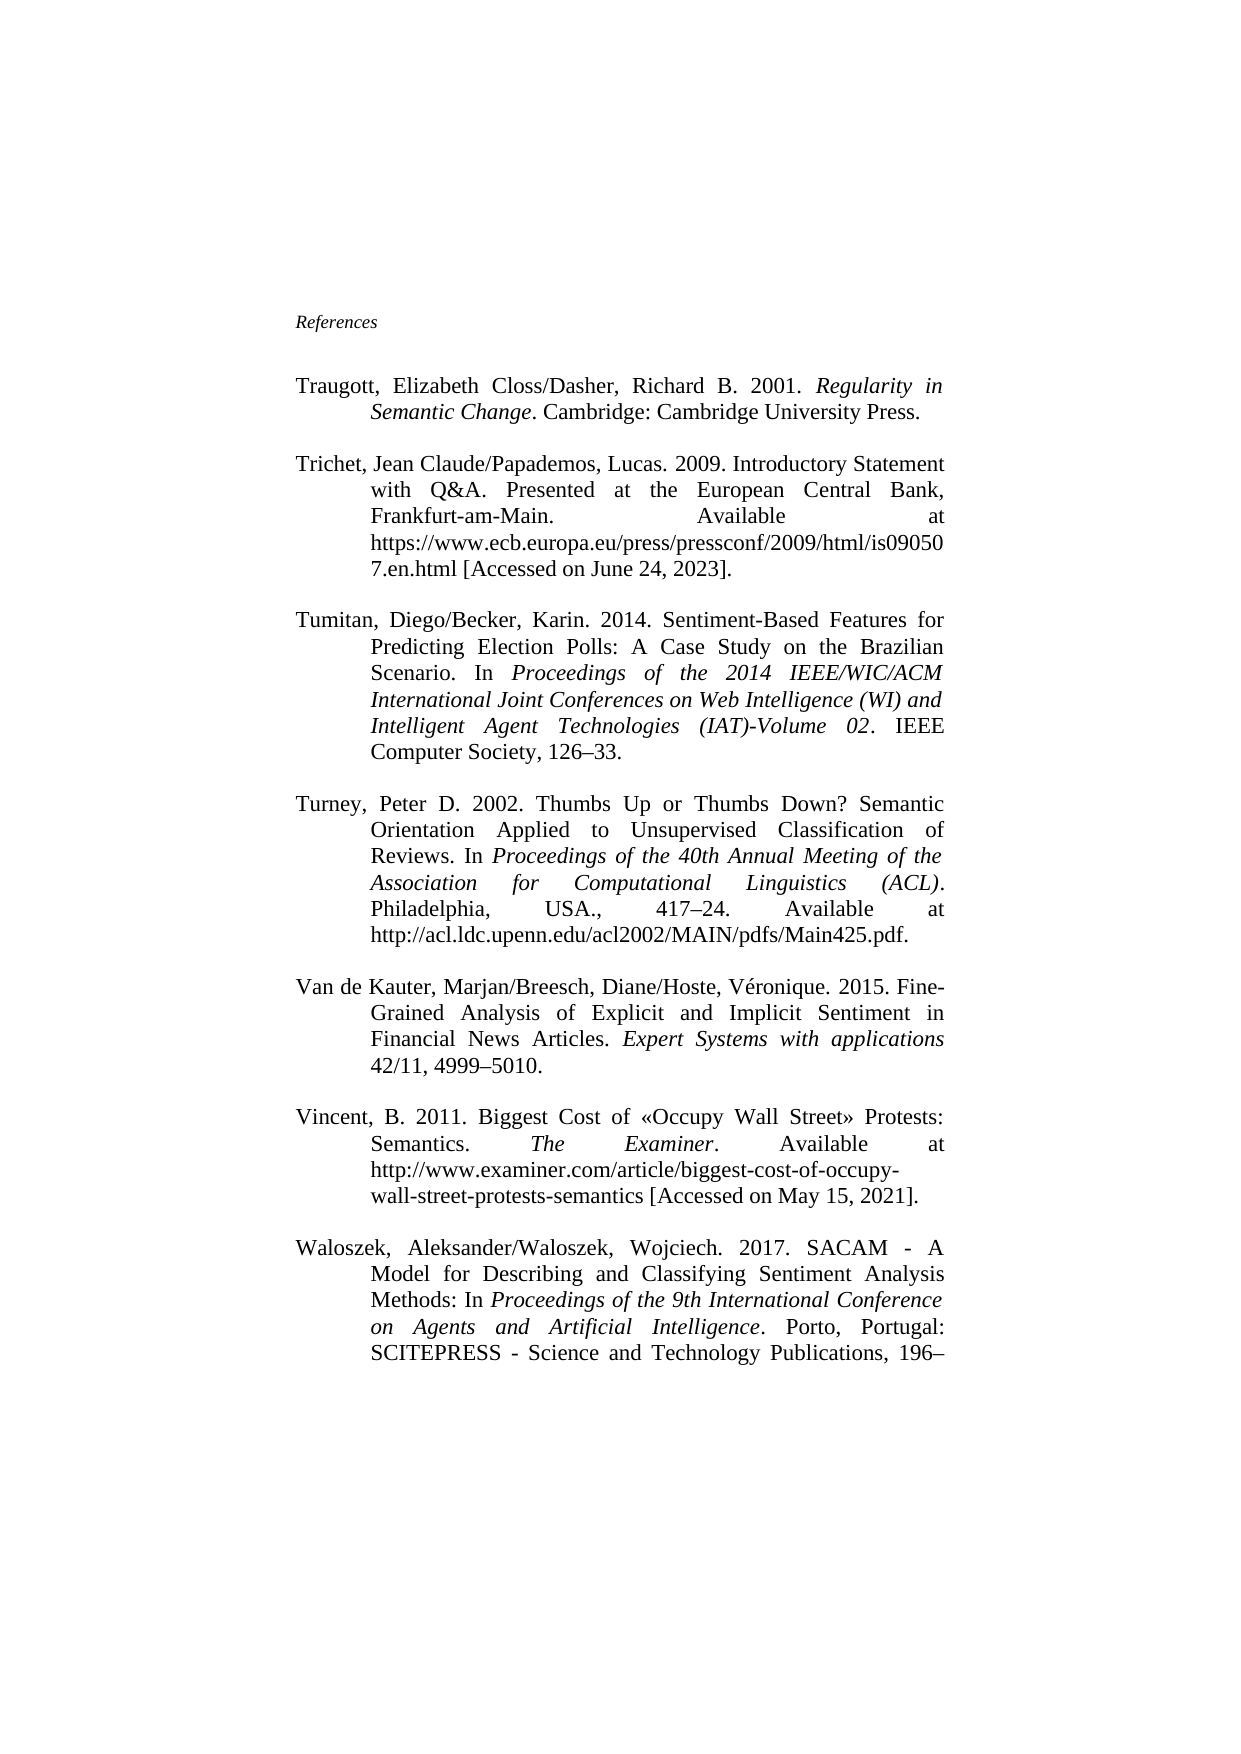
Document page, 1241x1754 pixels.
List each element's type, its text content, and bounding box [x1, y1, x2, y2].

text Van de Kauter, Marjan/Breesch, Diane/Hoste, Véronique. 2015. Fine-Grained Analysis of Explicit and Implicit Sentiment in Financial News Articles. Expert Systems with applications 42/11, 4999–5010. [295, 973, 945, 1078]
text Vincent, B. 2011. Biggest Cost of «Occupy Wall Street» Protests: Semantics. The Examiner. Available at http://www.examiner.com/article/biggest-cost-of-occupy-wall-street-protests-semantics [Accessed on May 15, 2021]. [295, 1103, 945, 1209]
text Waloszek, Aleksander/Waloszek, Wojciech. 2017. SACAM - A Model for Describing and Classifying Sentiment Analysis Methods: In Proceedings of the 9th International Conference on Agents and Artificial Intelligence. Porto, Portugal: SCITEPRESS - Science and Technology Publications, 196– [295, 1234, 945, 1365]
text Tumitan, Diego/Becker, Karin. 2014. Sentiment-Based Features for Predicting Election Polls: A Case Study on the Brazilian Scenario. In Proceedings of the 2014 IEEE/WIC/ACM International Joint Conferences on Web Intelligence (WI) and Intelligent Agent Technologies (IAT)-Volume 02. IEEE Computer Society, 126–33. [295, 607, 945, 765]
text Turney, Peter D. 2002. Thumbs Up or Thumbs Down? Semantic Orientation Applied to Unsupervised Classification of Reviews. In Proceedings of the 40th Annual Meeting of the Association for Computational Linguistics (ACL). Philadelphia, USA., 417–24. Available at http://acl.ldc.upenn.edu/acl2002/MAIN/pdfs/Main425.pdf. [295, 790, 945, 948]
text Traugott, Elizabeth Closs/Dasher, Richard B. 2001. Regularity in Semantic Change. Cambridge: Cambridge University Press. [295, 372, 945, 425]
text Trichet, Jean Claude/Papademos, Lucas. 2009. Introductory Statement with Q&A. Presented at the European Central Bank, Frankfurt-am-Main. Available at https://www.ecb.europa.eu/press/pressconf/2009/html/is090507.en.html [Accessed on June 24, 2023]. [295, 450, 945, 582]
